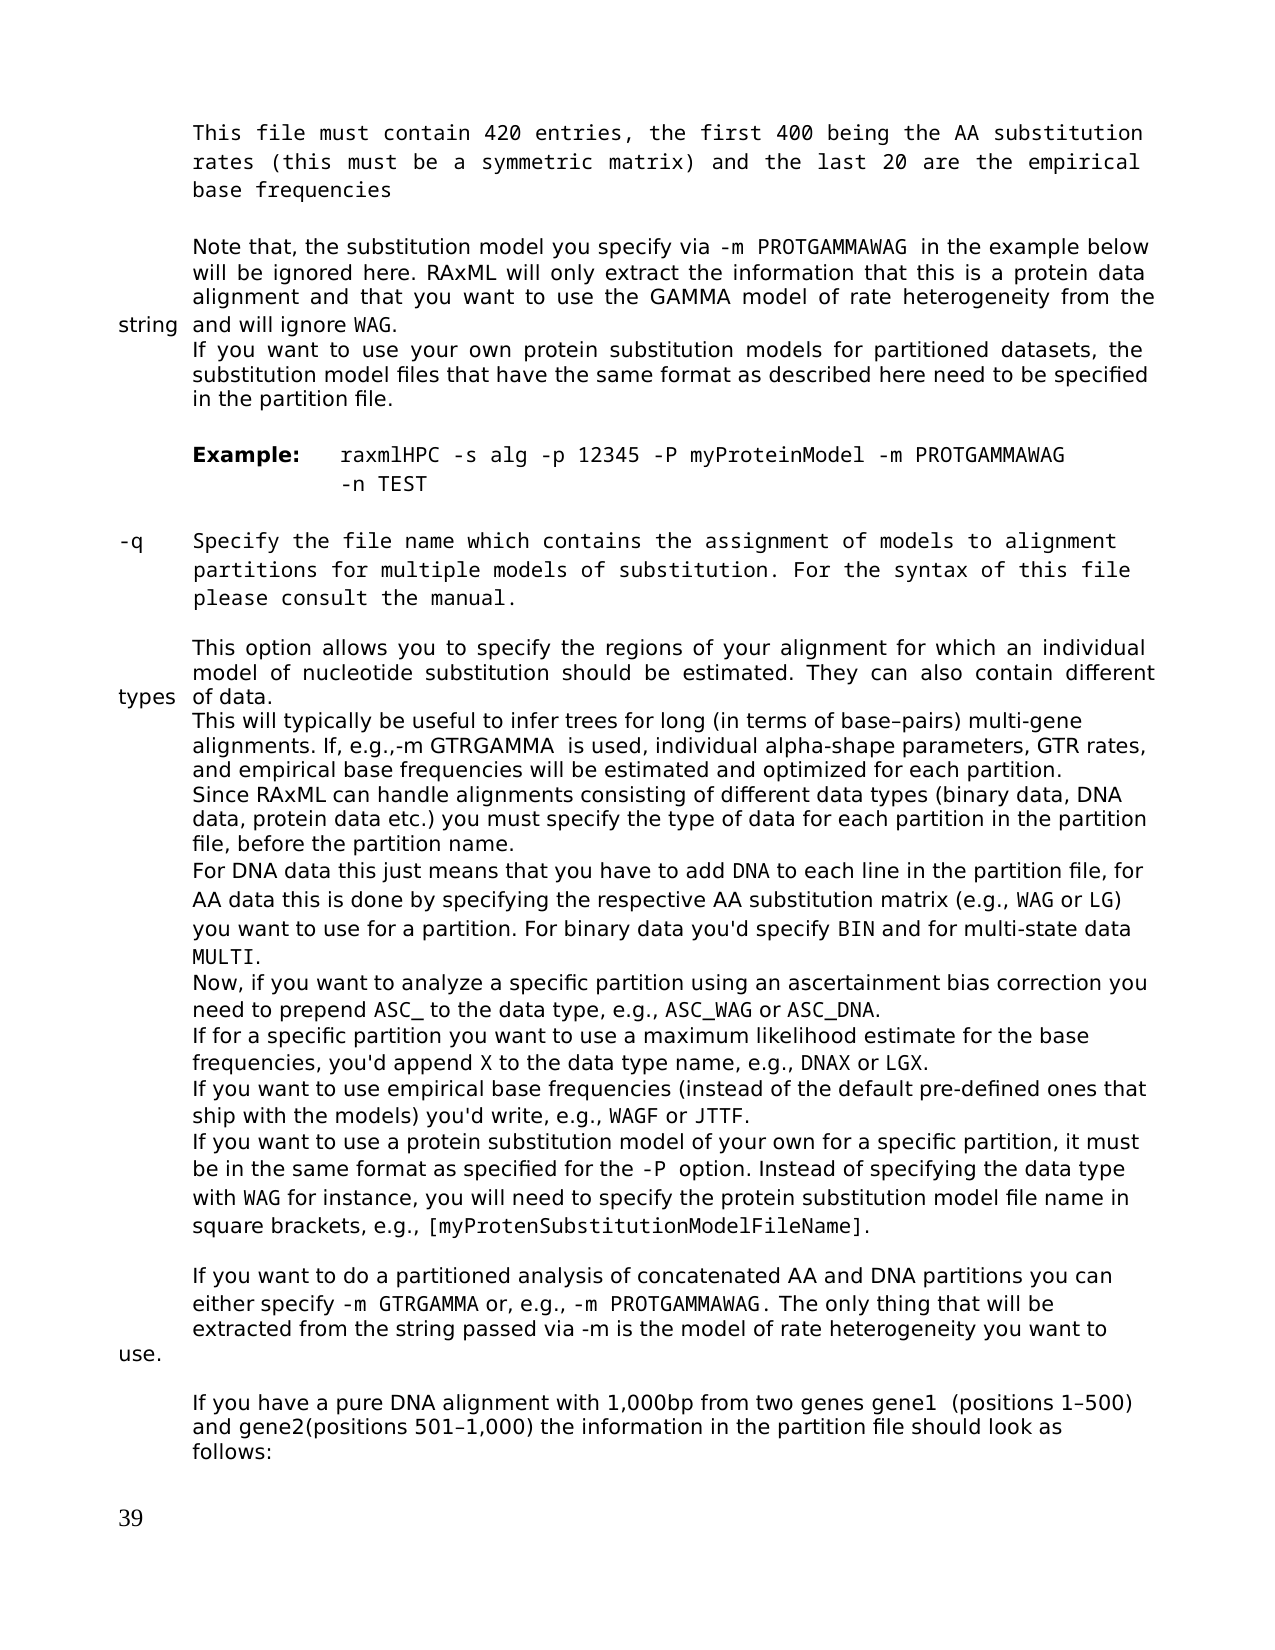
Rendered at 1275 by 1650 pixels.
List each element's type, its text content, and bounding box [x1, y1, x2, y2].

text If you have a pure DNA alignment with 1,000bp from two genes gene1 (positions 1–500) and gene2(positions 501–1,000) the information in the partition file should look as follows: [118, 1391, 1157, 1464]
text Now, if you want to analyze a specific partition using an ascertainment bias correction you need to prepend ASC_ to the data type, e.g., ASC_WAG or ASC_DNA. [118, 971, 1157, 1023]
text This option allows you to specify the regions of your alignment for which an individual model of nucleotide substitution should be estimated. They can also contain different types of data. [118, 636, 1157, 709]
text If you want to use empirical base frequencies (instead of the default pre-defined ones that ship with the models) you'd write, e.g., WAGF or JTTF. [118, 1077, 1157, 1129]
text This will typically be useful to infer trees for long (in terms of base–pairs) multi-gene [118, 709, 1157, 734]
text If you want to use your own protein substitution models for partitioned datasets, the substitution model files that have the same format as described here need to be specified in the partition file. [118, 338, 1157, 412]
text Note that, the substitution model you specify via -m PROTGAMMAWAG in the example below will be ignored here. RAxML will only extract the information that this is a protein data alignment and that you want to use the GAMMA model of rate heterogeneity from the string and will ignore WAG. [118, 232, 1157, 338]
text partitions for multiple models of substitution. For the syntax of this file [118, 554, 1157, 583]
text Example: raxmlHPC -s alg -p 12345 -P myProteinModel -m PROTGAMMAWAG [118, 440, 1157, 469]
text If for a specific partition you want to use a maximum likelihood estimate for the base frequencies, you'd append X to the data type name, e.g., DNAX or LGX. [118, 1023, 1157, 1077]
text Since RAxML can handle alignments consisting of different data types (binary data, DNA data, protein data etc.) you must specify the type of data for each partition in the partition file, before the partition name. [118, 783, 1157, 856]
text please consult the manual. [118, 583, 1157, 612]
text If you want to do a partitioned analysis of concatenated AA and DNA partitions you can either specify -m GTRGAMMA or, e.g., -m PROTGAMMAWAG. The only thing that will be extracted from the string passed via -m is the model of rate heterogeneity you want to use. [118, 1264, 1157, 1366]
text alignments. If, e.g.,-m GTRGAMMA is used, individual alpha-shape parameters, GTR rates, and empirical base frequencies will be estimated and optimized for each partition. [118, 734, 1157, 783]
text If you want to use a protein substitution model of your own for a specific partition, it must be in the same format as specified for the -P option. Instead of specifying the data type with WAG for instance, you will need to specify the protein substitution model file name in square brackets, e.g., [myProtenSubstitutionModelFileName]. [118, 1129, 1157, 1240]
text -q Specify the file name which contains the assignment of models to alignment [118, 526, 1157, 554]
text This file must contain 420 entries, the first 400 being the AA substitution rates (this must be a symmetric matrix) and the last 20 are the empirical base frequencies [118, 118, 1157, 204]
text For DNA data this just means that you have to add DNA to each line in the partition file, for AA data this is done by specifying the respective AA substitution matrix (e.g., WAG or LG) you want to use for a partition. For binary data you'd specify BIN and for multi-state data MULTI. [118, 856, 1157, 971]
text -n TEST [118, 469, 1157, 497]
